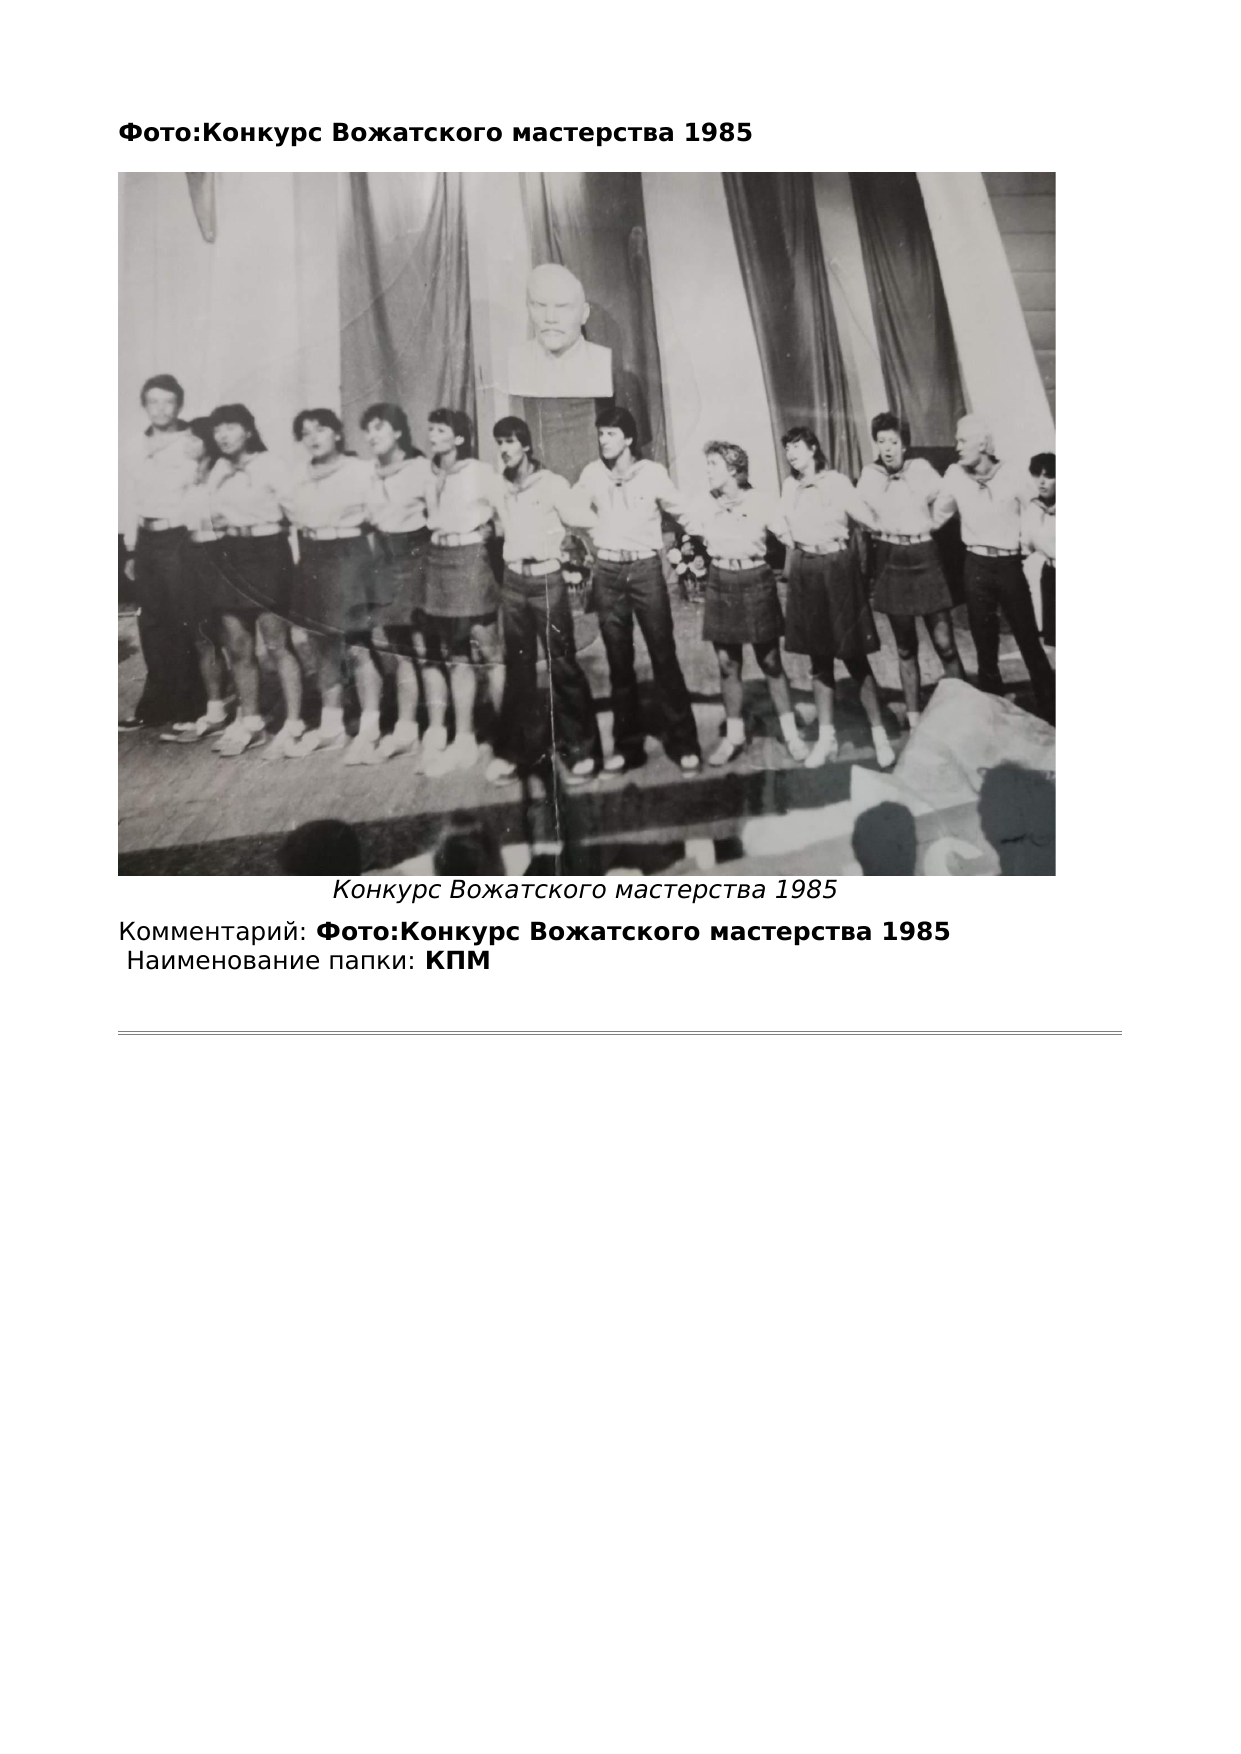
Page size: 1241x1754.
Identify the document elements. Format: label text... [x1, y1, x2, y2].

text Комментарий: Фото:Конкурс Вожатского мастерства 1985 Наименование папки: КПМ [118, 917, 1122, 1004]
subtitle Фото:Конкурс Вожатского мастерства 1985 [118, 118, 1122, 147]
picture [118, 172, 1056, 876]
text Конкурс Вожатского мастерства 1985 [118, 876, 1056, 904]
